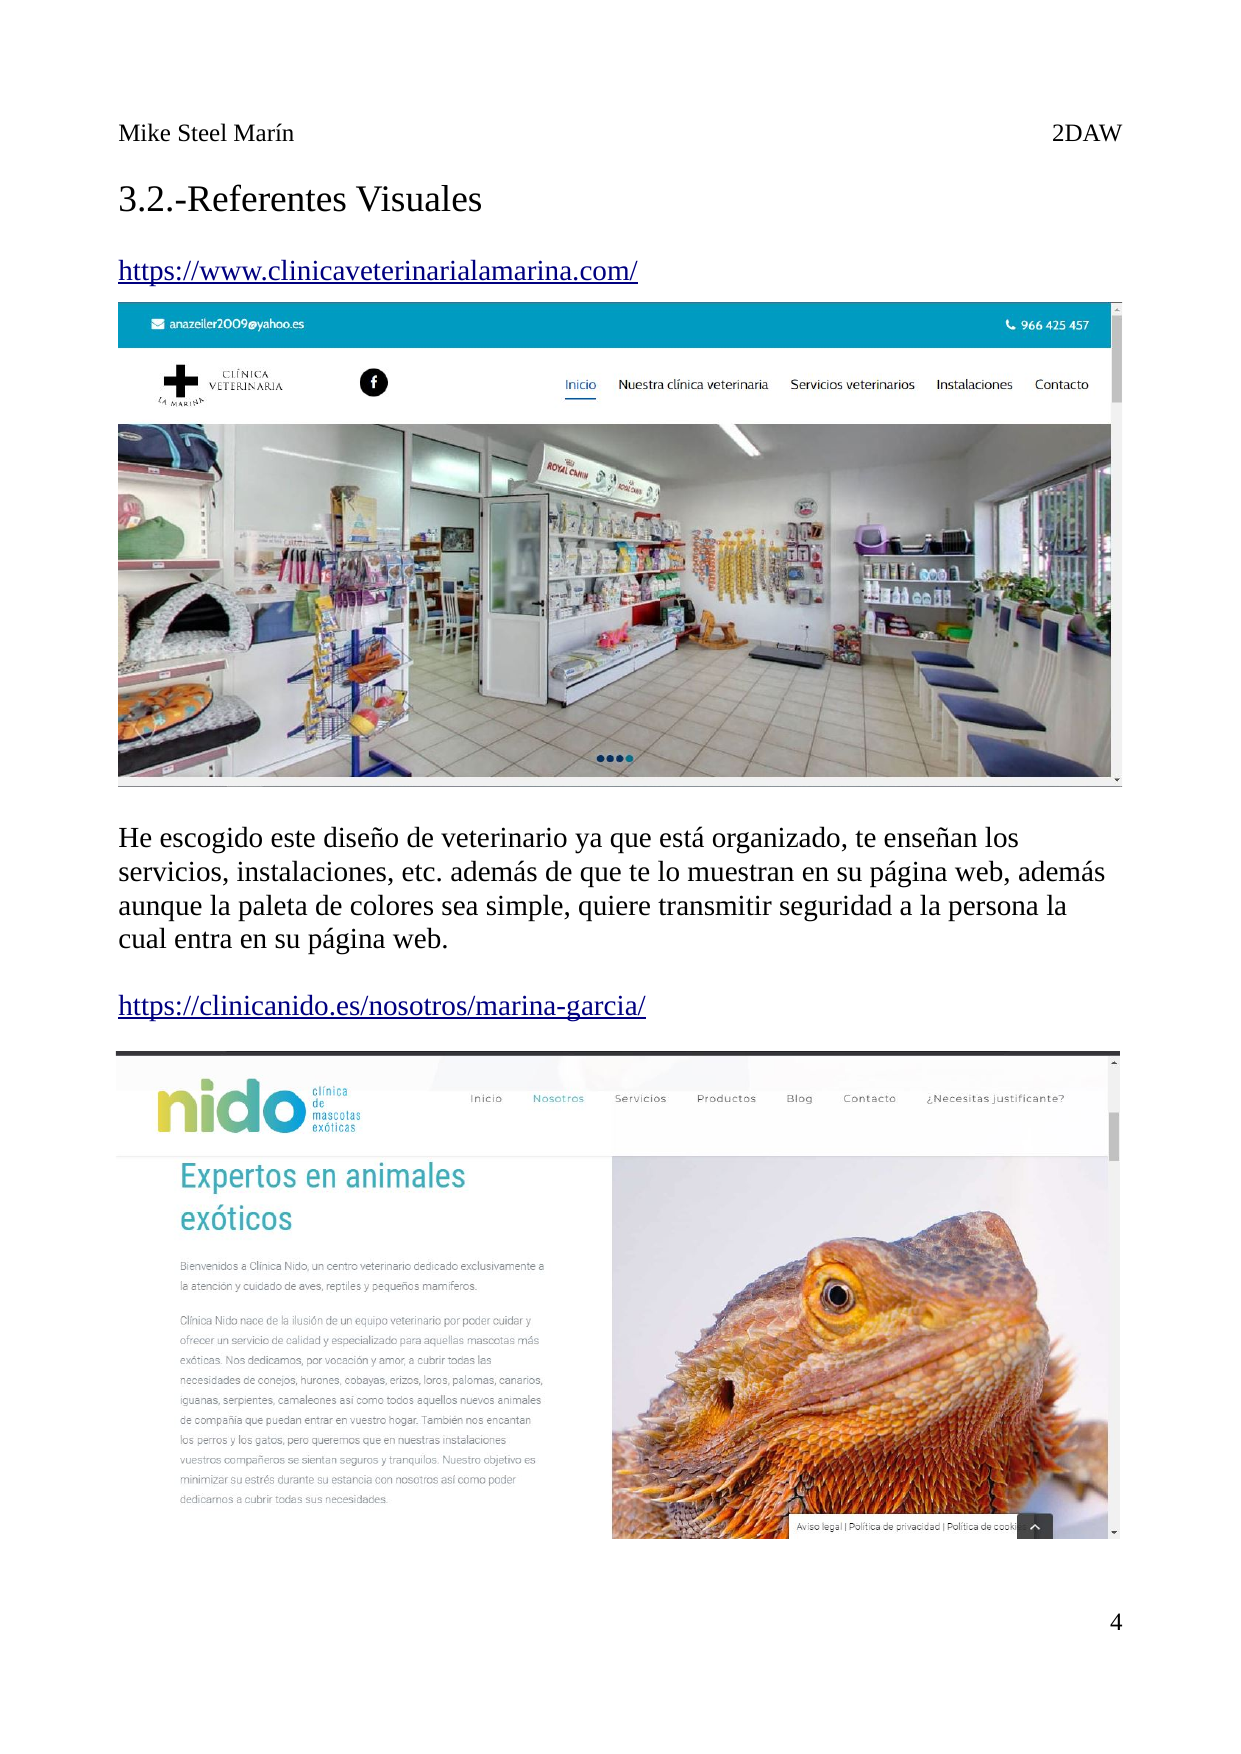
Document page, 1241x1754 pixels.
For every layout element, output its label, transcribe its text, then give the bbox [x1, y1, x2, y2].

picture [151, 318, 165, 329]
picture [1019, 320, 1043, 332]
text https://clinicanido.es/nosotros/marina-garcia/ [118, 988, 1122, 1022]
picture [170, 316, 306, 334]
picture [115, 1051, 1120, 1539]
picture [1046, 319, 1089, 332]
text 3.2.-Referentes Visuales [118, 176, 1122, 219]
picture [1006, 320, 1019, 334]
text He escogido este diseño de veterinario ya que está organizado, te enseñan los servicios, instalaciones, etc. además de que te lo muestran en su página web, además aunque la paleta de colores sea simple, quiere transmitir seguridad a la persona la cual entra en su página web. [118, 821, 1122, 955]
text https://www.clinicaveterinarialamarina.com/ [118, 253, 1122, 287]
picture [118, 302, 1123, 787]
